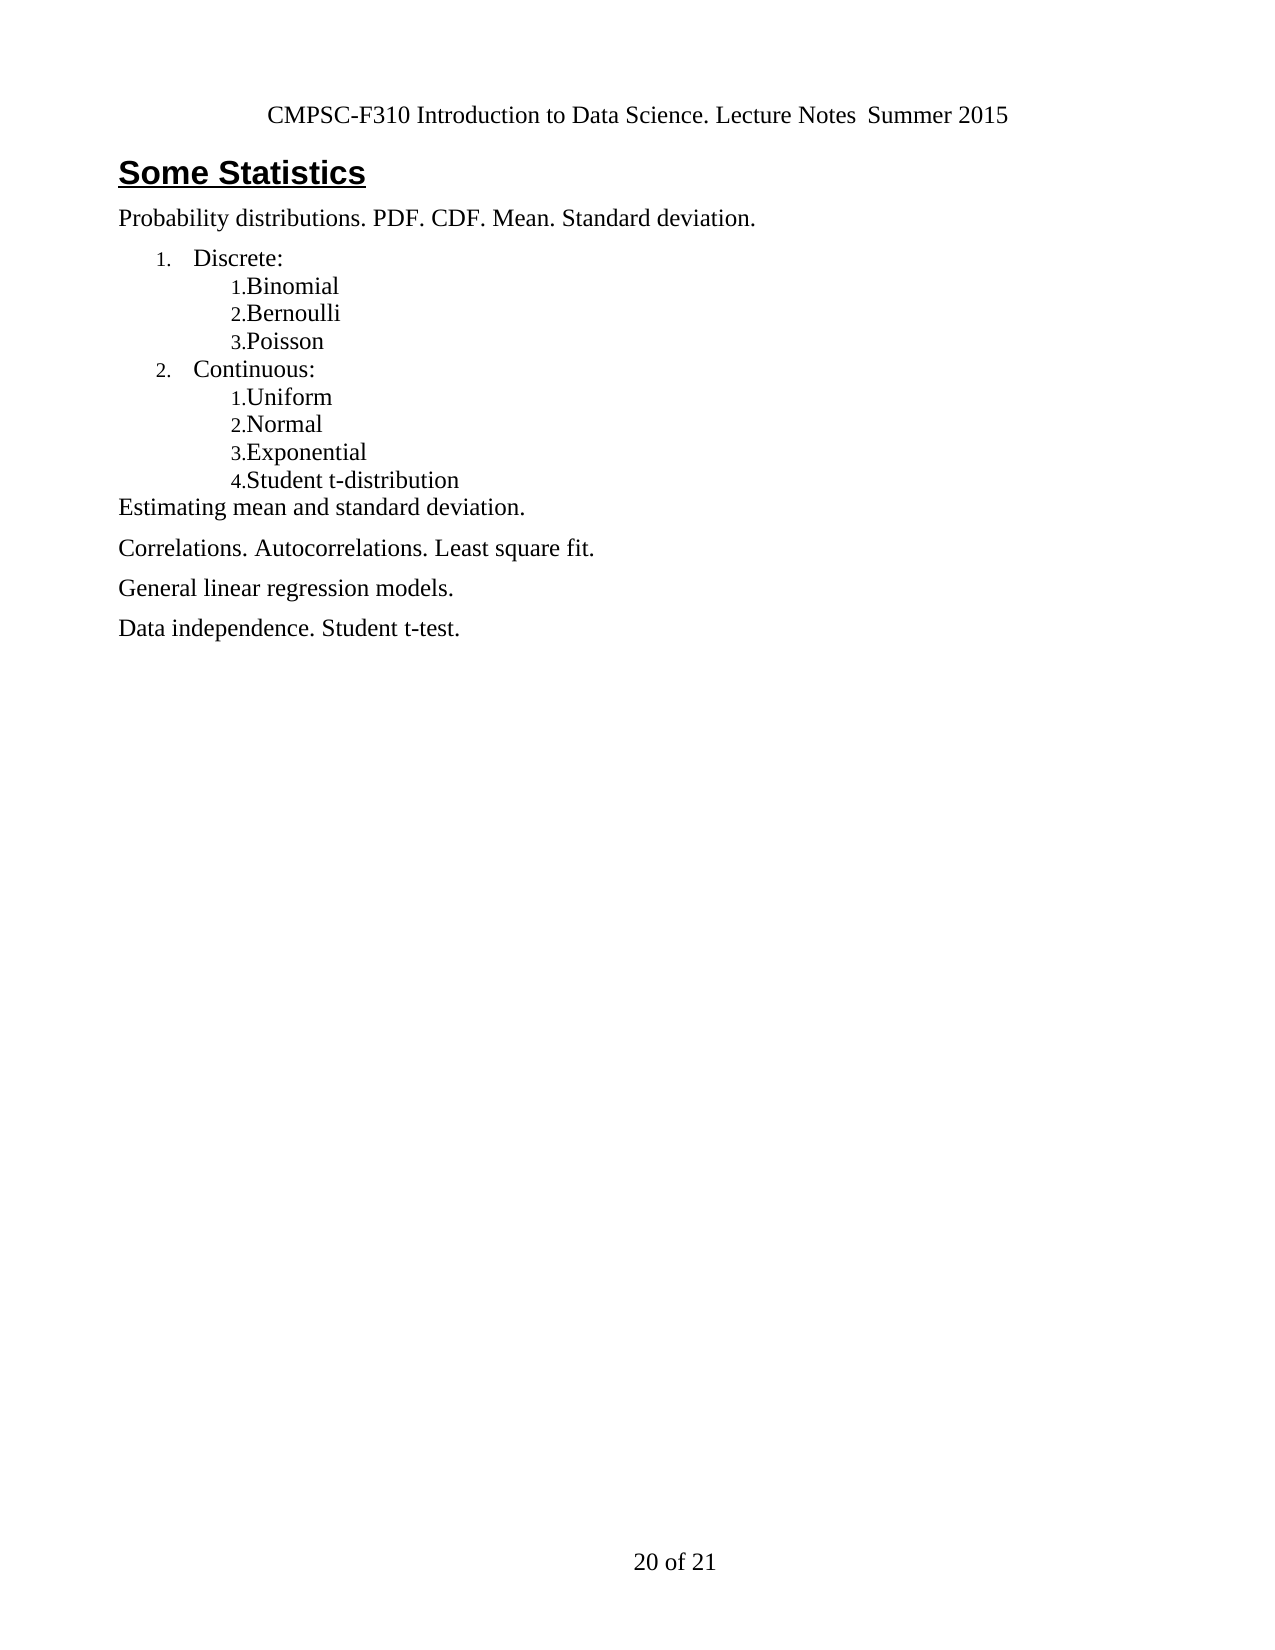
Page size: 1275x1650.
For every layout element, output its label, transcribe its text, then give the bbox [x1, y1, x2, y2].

text Data independence. Student t-test. [118, 614, 1157, 642]
text General linear regression models. [118, 574, 1157, 602]
list Continuous: [156, 355, 1157, 383]
text Probability distributions. PDF. CDF. Mean. Standard deviation. [118, 204, 1157, 232]
text Estimating mean and standard deviation. [118, 493, 1157, 521]
list Uniform [118, 383, 1157, 410]
subtitle Some Statistics [118, 154, 1157, 191]
text Correlations. Autocorrelations. Least square fit. [118, 534, 1157, 561]
list Normal [118, 410, 1157, 438]
list Discrete: [156, 244, 1157, 272]
list Exponential [118, 438, 1157, 466]
list Bernoulli [118, 299, 1157, 327]
list Poisson [118, 327, 1157, 355]
list Binomial [118, 272, 1157, 299]
list Student t-distribution [118, 466, 1157, 493]
